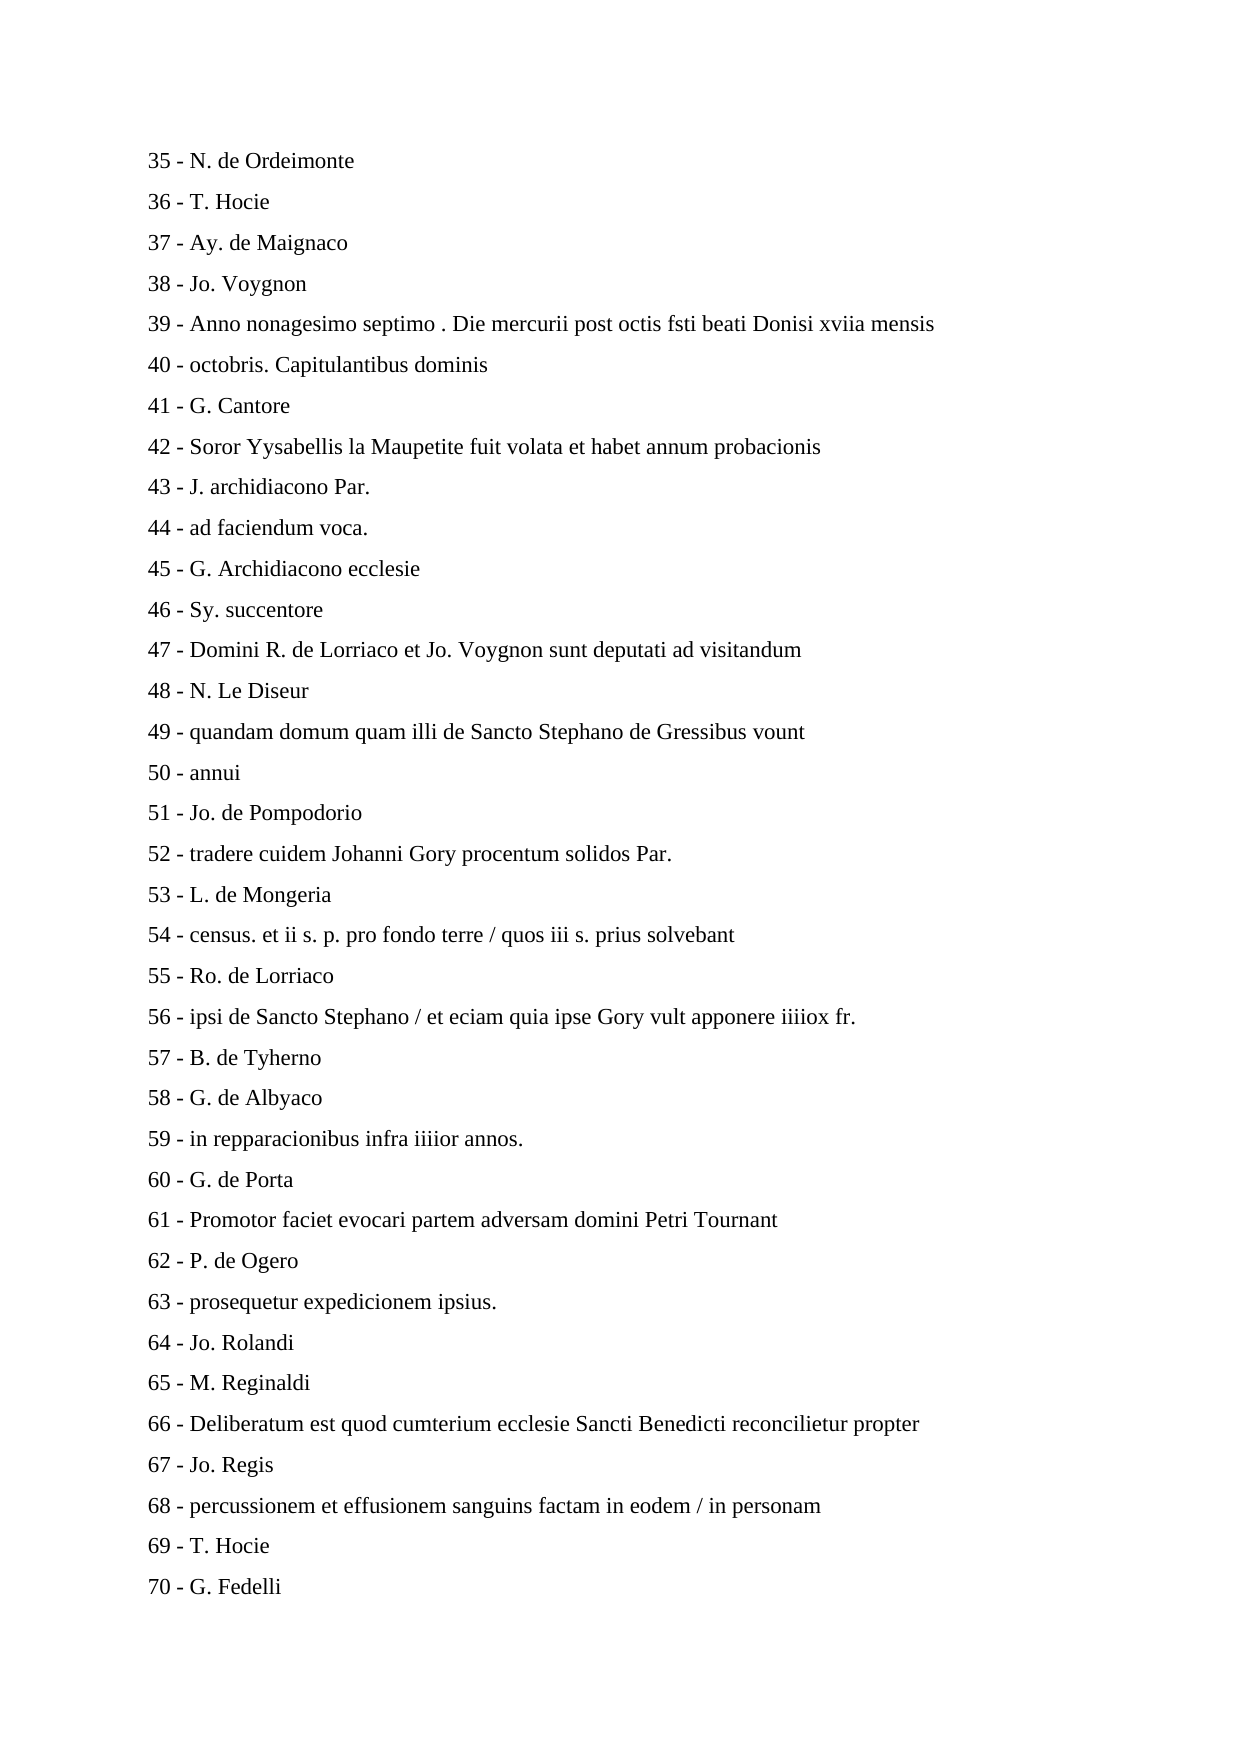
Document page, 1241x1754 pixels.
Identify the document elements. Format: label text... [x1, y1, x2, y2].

text 68 - percussionem et effusionem sanguins factam in eodem / in personam [148, 1492, 1093, 1518]
text 37 - Ay. de Maignaco [148, 229, 1093, 255]
text 63 - prosequetur expedicionem ipsius. [148, 1288, 1093, 1314]
text 60 - G. de Porta [148, 1166, 1093, 1192]
text 42 - Soror Yysabellis la Maupetite fuit volata et habet annum probacionis [148, 433, 1093, 459]
text 50 - annui [148, 758, 1093, 785]
text 69 - T. Hocie [148, 1532, 1093, 1559]
text 40 - octobris. Capitulantibus dominis [148, 351, 1093, 378]
text 66 - Deliberatum est quod cumterium ecclesie Sancti Benedicti reconcilietur propter [148, 1410, 1093, 1437]
text 49 - quandam domum quam illi de Sancto Stephano de Gressibus vount [148, 718, 1093, 744]
text 67 - Jo. Regis [148, 1451, 1093, 1477]
text 55 - Ro. de Lorriaco [148, 962, 1093, 988]
text 39 - Anno nonagesimo septimo . Die mercurii post octis fsti beati Donisi xviia mensis [148, 311, 1093, 337]
text 36 - T. Hocie [148, 188, 1093, 215]
text 54 - census. et ii s. p. pro fondo terre / quos iii s. prius solvebant [148, 921, 1093, 948]
text 45 - G. Archidiacono ecclesie [148, 555, 1093, 581]
text 51 - Jo. de Pompodorio [148, 799, 1093, 826]
text 70 - G. Fedelli [148, 1573, 1093, 1599]
text 61 - Promotor faciet evocari partem adversam domini Petri Tournant [148, 1207, 1093, 1233]
text 38 - Jo. Voygnon [148, 270, 1093, 296]
text 35 - N. de Ordeimonte [148, 148, 1093, 174]
text 43 - J. archidiacono Par. [148, 473, 1093, 500]
text 57 - B. de Tyherno [148, 1044, 1093, 1070]
text 46 - Sy. succentore [148, 596, 1093, 622]
text 52 - tradere cuidem Johanni Gory procentum solidos Par. [148, 840, 1093, 866]
text 53 - L. de Mongeria [148, 881, 1093, 907]
text 47 - Domini R. de Lorriaco et Jo. Voygnon sunt deputati ad visitandum [148, 636, 1093, 663]
text 64 - Jo. Rolandi [148, 1329, 1093, 1355]
text 59 - in repparacionibus infra iiiior annos. [148, 1125, 1093, 1151]
text 62 - P. de Ogero [148, 1247, 1093, 1274]
text 65 - M. Reginaldi [148, 1369, 1093, 1396]
text 41 - G. Cantore [148, 392, 1093, 418]
text 58 - G. de Albyaco [148, 1084, 1093, 1111]
text 44 - ad faciendum voca. [148, 514, 1093, 541]
text 48 - N. Le Diseur [148, 677, 1093, 703]
text 56 - ipsi de Sancto Stephano / et eciam quia ipse Gory vult apponere iiiiox fr. [148, 1003, 1093, 1029]
